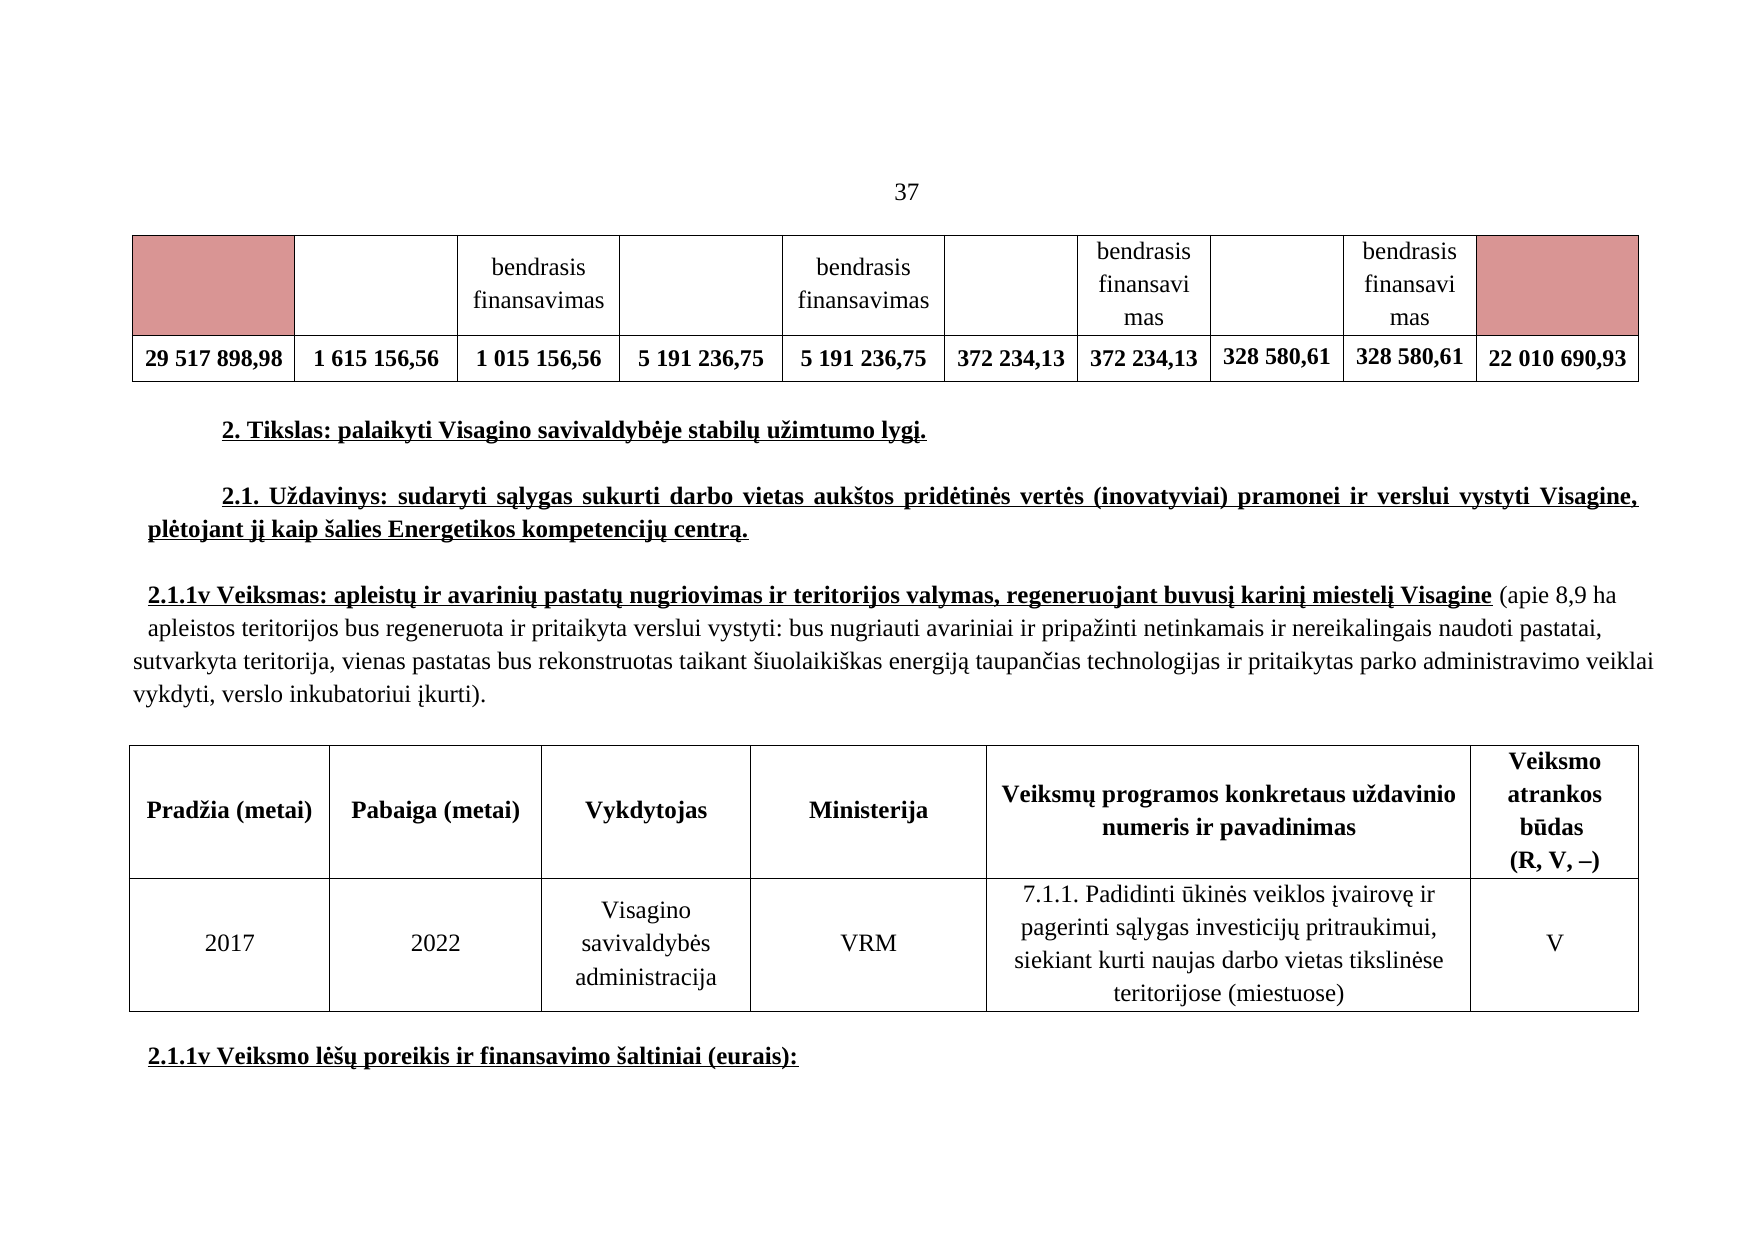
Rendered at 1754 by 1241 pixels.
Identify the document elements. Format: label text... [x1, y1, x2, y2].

text 2. Tikslas: palaikyti Visagino savivaldybėje stabilų užimtumo lygį. [118, 415, 1754, 443]
table_header Veiksmo atrankos būdas (R, V, –) [1471, 746, 1638, 878]
table_cell 328 580,61 [1211, 336, 1343, 381]
table_cell 5 191 236,75 [783, 336, 944, 381]
table_header Ministerija [751, 746, 986, 878]
text sutvarkyta teritorija, vienas pastatas bus rekonstruotas taikant šiuolaikiškas energiją taupančias technologijas ir pritaikytas parko administravimo veiklai [118, 646, 1665, 674]
table_header [133, 236, 294, 335]
table_header Veiksmų programos konkretaus uždavinio numeris ir pavadinimas [987, 746, 1470, 878]
table_cell 372 234,13 [945, 336, 1077, 381]
table_cell Visagino savivaldybės administracija [542, 879, 750, 1011]
text apleistos teritorijos bus regeneruota ir pritaikyta verslui vystyti: bus nugriauti avariniai ir pripažinti netinkamais ir nereikalingais naudoti pastatai, [133, 613, 1754, 642]
table_cell 7.1.1. Padidinti ūkinės veiklos įvairovę ir pagerinti sąlygas investicijų pritraukimui, siekiant kurti naujas darbo vietas tikslinėse teritorijose (miestuose) [987, 879, 1470, 1011]
table_cell 2017 [130, 879, 329, 1011]
table_cell 1 015 156,56 [458, 336, 619, 381]
table_cell bendrasis finansavimas [1344, 236, 1476, 335]
table_header [1477, 236, 1638, 335]
table_cell VRM [751, 879, 986, 1011]
text 2.1.1v Veiksmo lėšų poreikis ir finansavimo šaltiniai (eurais): [118, 1041, 1695, 1070]
table_cell 1 615 156,56 [295, 336, 457, 381]
table_header Pabaiga (metai) [330, 746, 541, 878]
table_header Pradžia (metai) [130, 746, 329, 878]
table_cell 2022 [330, 879, 541, 1011]
text 2.1. Uždavinys: sudaryti sąlygas sukurti darbo vietas aukštos pridėtinės vertės (inovatyviai) pramonei ir verslui vystyti Visagine, plėtojant jį kaip šalies Energetikos kompetencijų centrą. [148, 481, 1639, 542]
table_header Vykdytojas [542, 746, 750, 878]
table_cell V [1471, 879, 1638, 1011]
table_cell 372 234,13 [1078, 336, 1210, 381]
table_cell [1211, 236, 1343, 335]
table_cell bendrasis finansavimas [1078, 236, 1210, 335]
table_cell [620, 236, 782, 335]
table_cell bendrasis finansavimas [783, 236, 944, 335]
table_cell 328 580,61 [1344, 336, 1476, 381]
table_cell 22 010 690,93 [1477, 336, 1638, 381]
table_cell [945, 236, 1077, 335]
table_cell [295, 236, 457, 335]
text vykdyti, verslo inkubatoriui įkurti). [118, 679, 1754, 708]
text 2.1.1v Veiksmas: apleistų ir avarinių pastatų nugriovimas ir teritorijos valymas, regeneruojant buvusį karinį miestelį Visagine (apie 8,9 ha [118, 580, 1754, 608]
table_cell 5 191 236,75 [620, 336, 782, 381]
table_cell 29 517 898,98 [133, 336, 294, 381]
table_cell bendrasis finansavimas [458, 236, 619, 335]
